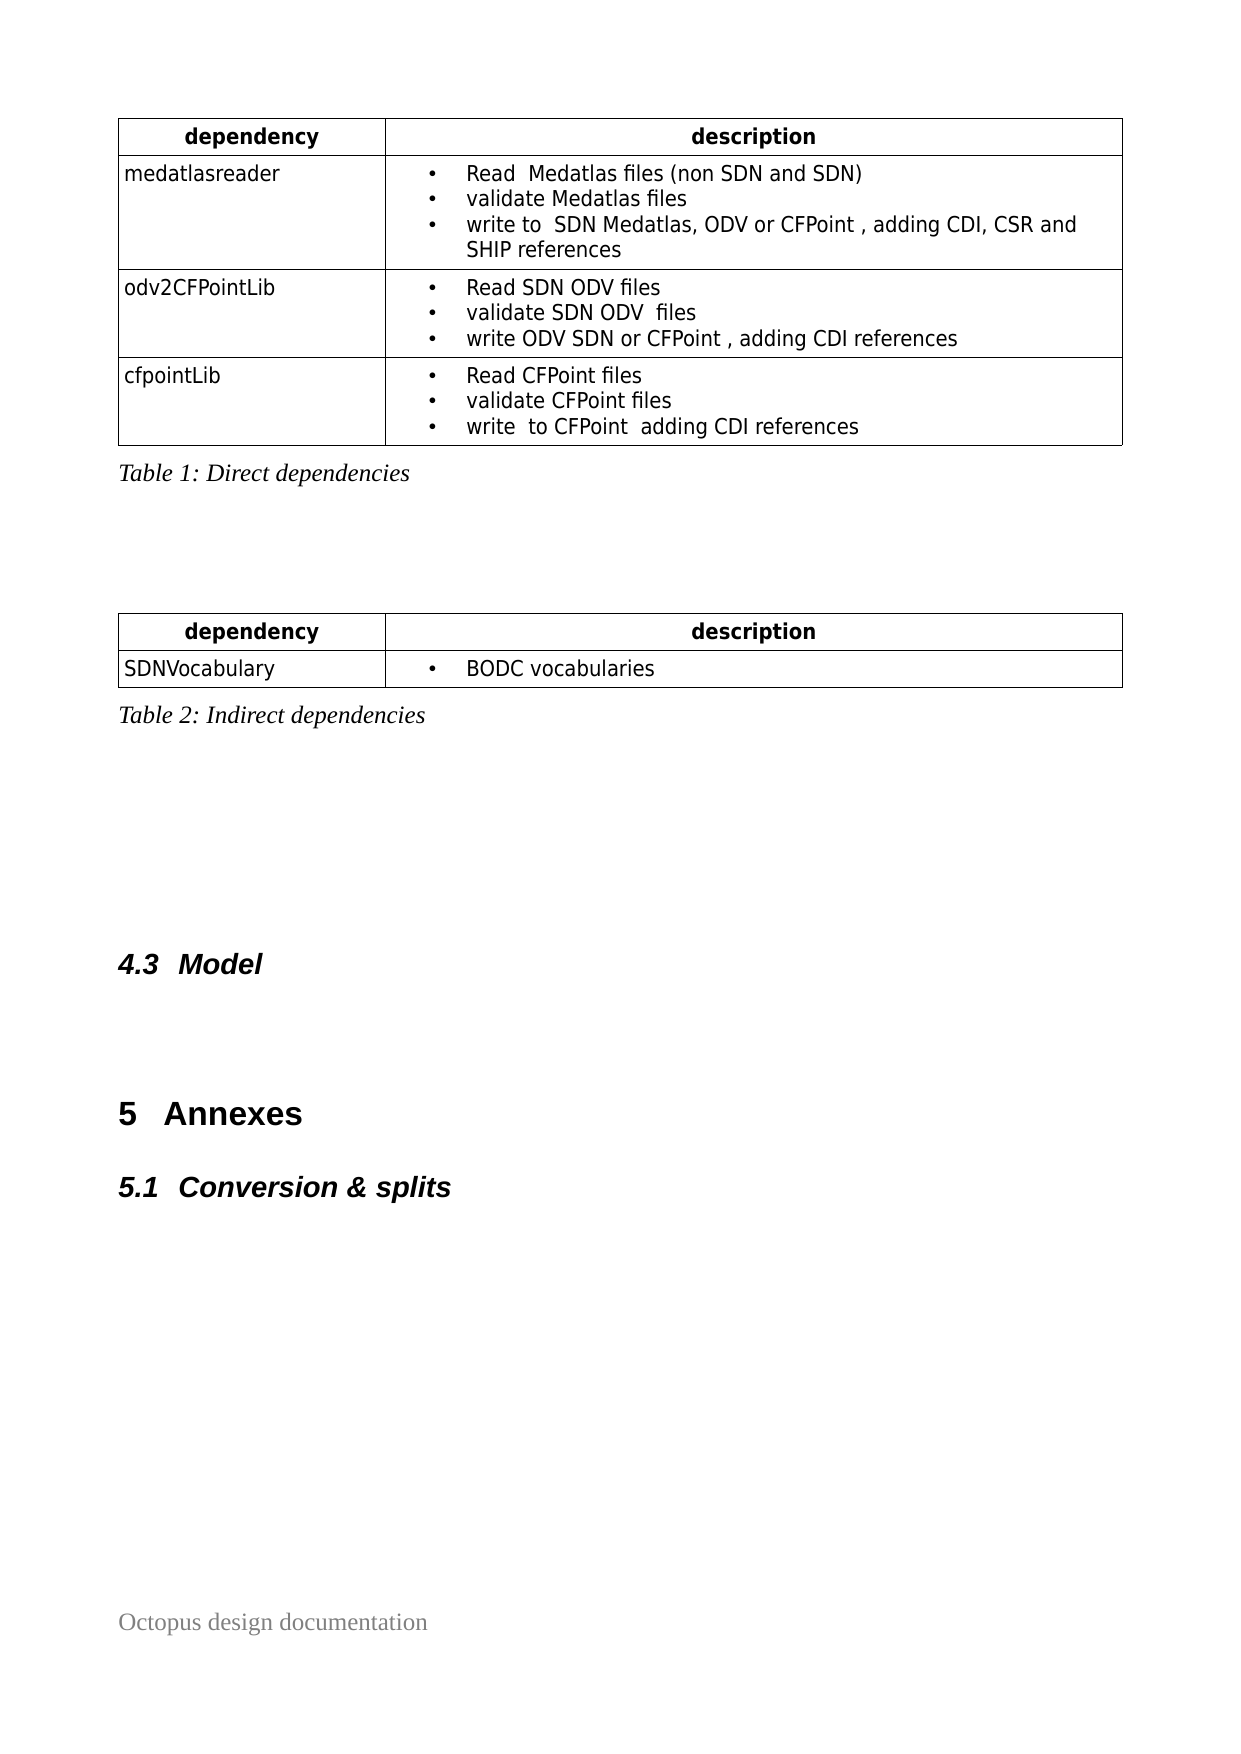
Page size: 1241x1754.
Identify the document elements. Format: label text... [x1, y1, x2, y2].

table_cell Read CFPoint files validate CFPoint files write to CFPoint adding CDI references [386, 358, 1122, 445]
table_header description [386, 614, 1122, 650]
table_header dependency [119, 614, 385, 650]
table_cell medatlasreader [119, 156, 385, 269]
text Table 1: Direct dependencies [118, 458, 1122, 486]
table_cell BODC vocabularies [386, 651, 1122, 687]
table_cell SDNVocabulary [119, 651, 385, 687]
subtitle Model [118, 947, 1122, 980]
table_cell cfpointLib [119, 358, 385, 445]
subtitle Annexes [118, 1094, 1122, 1133]
table_cell Read SDN ODV files validate SDN ODV files write ODV SDN or CFPoint , adding CDI references [386, 270, 1122, 357]
subtitle Conversion & splits [118, 1170, 1122, 1204]
table_cell odv2CFPointLib [119, 270, 385, 357]
table_header description [386, 119, 1122, 155]
table_header dependency [119, 119, 385, 155]
table_cell Read Medatlas files (non SDN and SDN) validate Medatlas files write to SDN Medatlas, ODV or CFPoint , adding CDI, CSR and SHIP references [386, 156, 1122, 269]
text Table 2: Indirect dependencies [118, 700, 1122, 728]
